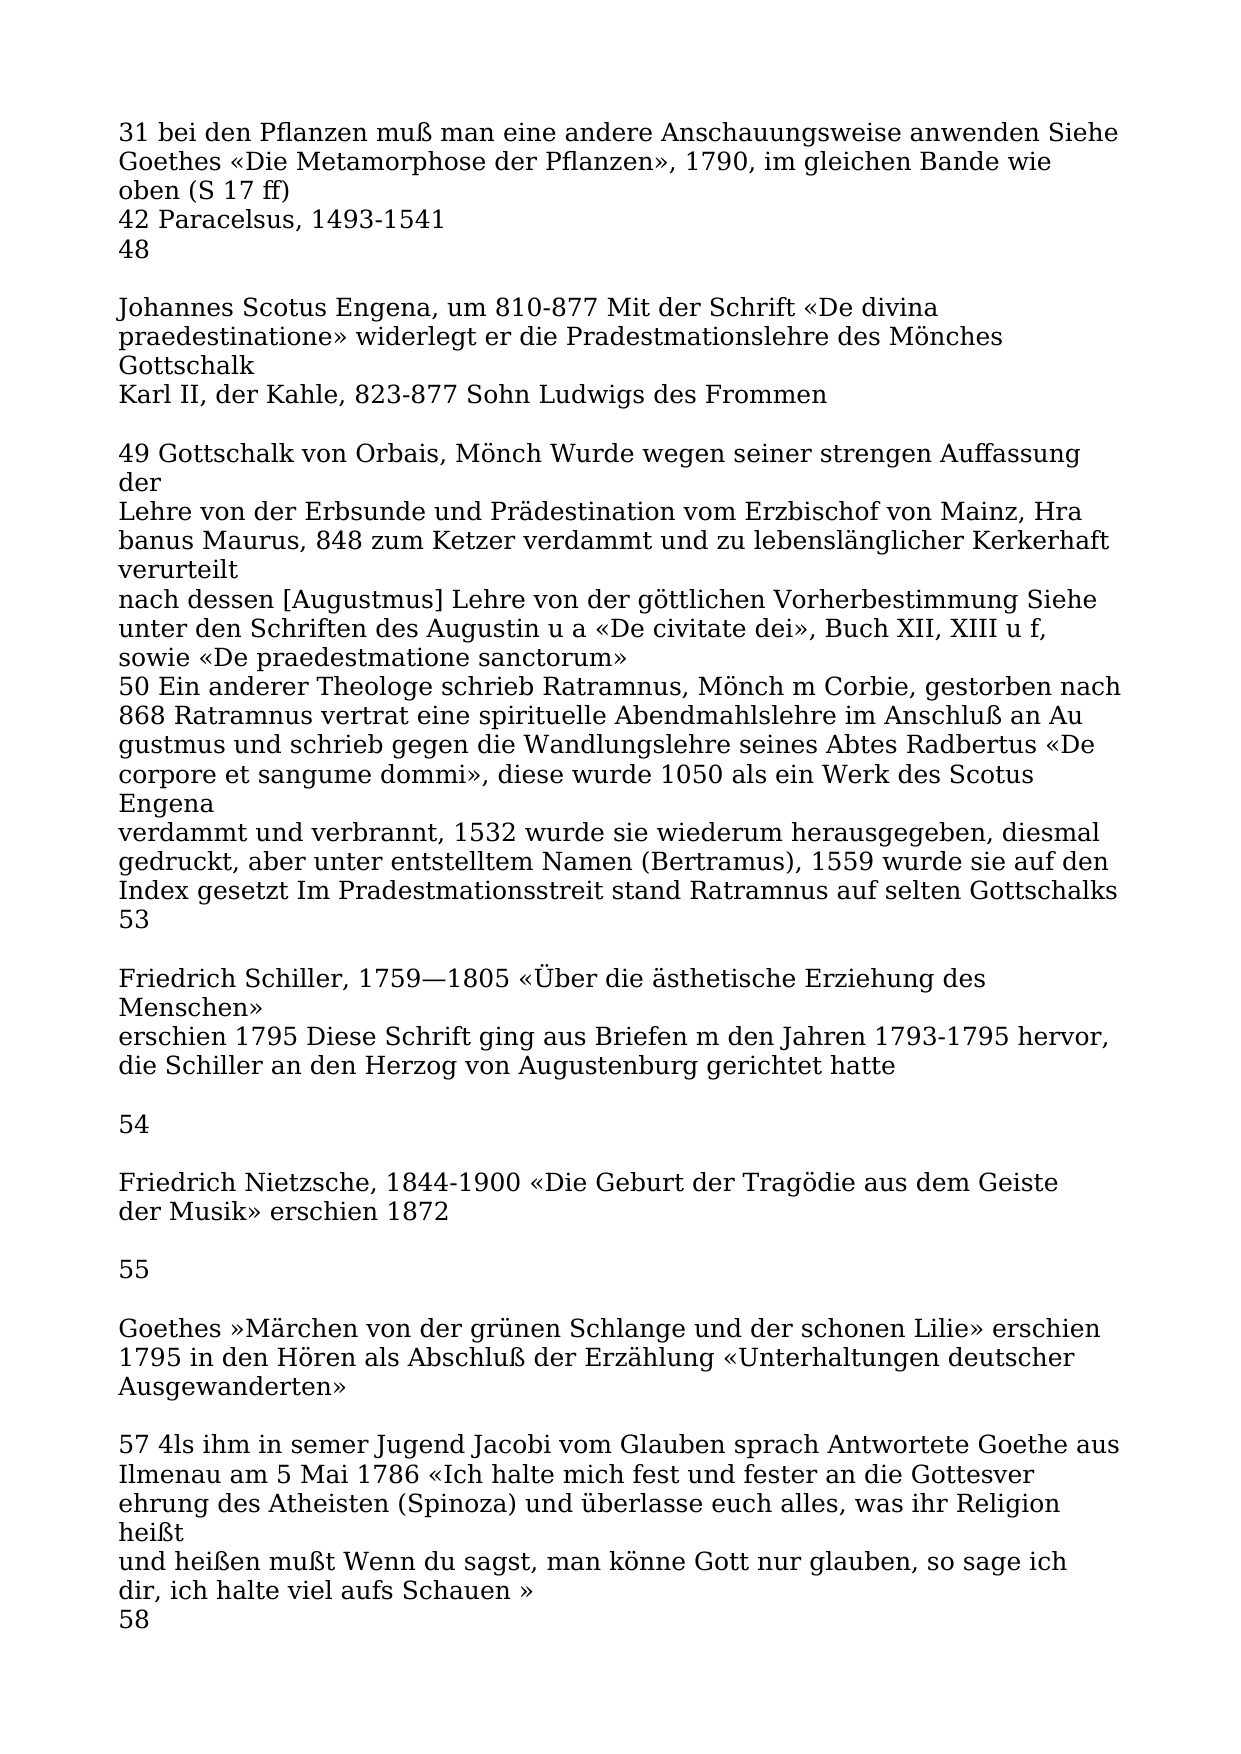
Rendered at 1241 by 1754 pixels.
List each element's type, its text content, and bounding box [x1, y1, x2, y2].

text der Musik» erschien 1872 [118, 1197, 1122, 1226]
text oben (S 17 ff) [118, 176, 1122, 206]
text 42 Paracelsus, 1493-1541 [118, 206, 1122, 235]
text corpore et sangume dommi», diese wurde 1050 als ein Werk des Scotus Engena [118, 760, 1122, 818]
text Friedrich Nietzsche, 1844-1900 «Die Geburt der Tragödie aus dem Geiste [118, 1168, 1122, 1197]
text Goethes «Die Metamorphose der Pflanzen», 1790, im gleichen Bande wie [118, 147, 1122, 176]
text 868 Ratramnus vertrat eine spirituelle Abendmahlslehre im Anschluß an Au gustmus und schrieb gegen die Wandlungslehre seines Abtes Radbertus «De [118, 701, 1122, 760]
text und heißen mußt Wenn du sagst, man könne Gott nur glauben, so sage ich [118, 1547, 1122, 1576]
text unter den Schriften des Augustin u a «De civitate dei», Buch XII, XIII u f, [118, 614, 1122, 643]
text Johannes Scotus Engena, um 810-877 Mit der Schrift «De divina praedestinatione» widerlegt er die Pradestmationslehre des Mönches Gottschalk [118, 293, 1122, 381]
text Karl II, der Kahle, 823-877 Sohn Ludwigs des Frommen [118, 381, 1122, 410]
text erschien 1795 Diese Schrift ging aus Briefen m den Jahren 1793-1795 hervor, [118, 1022, 1122, 1051]
text dir, ich halte viel aufs Schauen » [118, 1576, 1122, 1606]
text verdammt und verbrannt, 1532 wurde sie wiederum herausgegeben, diesmal [118, 818, 1122, 847]
text Ilmenau am 5 Mai 1786 «Ich halte mich fest und fester an die Gottesver ehrung des Atheisten (Spinoza) und überlasse euch alles, was ihr Religion heißt [118, 1460, 1122, 1547]
text Goethes »Märchen von der grünen Schlange und der schonen Lilie» erschien [118, 1314, 1122, 1343]
text Index gesetzt Im Pradestmationsstreit stand Ratramnus auf selten Gottschalks [118, 876, 1122, 906]
text 1795 in den Hören als Abschluß der Erzählung «Unterhaltungen deutscher [118, 1343, 1122, 1372]
text Ausgewanderten» [118, 1372, 1122, 1401]
text die Schiller an den Herzog von Augustenburg gerichtet hatte [118, 1051, 1122, 1081]
text Friedrich Schiller, 1759—1805 «Über die ästhetische Erziehung des Menschen» [118, 964, 1122, 1022]
text verurteilt [118, 556, 1122, 585]
text sowie «De praedestmatione sanctorum» [118, 643, 1122, 672]
text 49 Gottschalk von Orbais, Mönch Wurde wegen seiner strengen Auffassung der [118, 439, 1122, 497]
text 53 [118, 906, 1122, 935]
text 55 [118, 1256, 1122, 1285]
text 31 bei den Pflanzen muß man eine andere Anschauungsweise anwenden Siehe [118, 118, 1122, 147]
text nach dessen [Augustmus] Lehre von der göttlichen Vorherbestimmung Siehe [118, 585, 1122, 614]
text 57 4ls ihm in semer Jugend Jacobi vom Glauben sprach Antwortete Goethe aus [118, 1431, 1122, 1460]
text 54 [118, 1110, 1122, 1139]
text 58 [118, 1606, 1122, 1635]
text Lehre von der Erbsunde und Prädestination vom Erzbischof von Mainz, Hra banus Maurus, 848 zum Ketzer verdammt und zu lebenslänglicher Kerkerhaft [118, 497, 1122, 556]
text 50 Ein anderer Theologe schrieb Ratramnus, Mönch m Corbie, gestorben nach [118, 672, 1122, 701]
text 48 [118, 235, 1122, 264]
text gedruckt, aber unter entstelltem Namen (Bertramus), 1559 wurde sie auf den [118, 847, 1122, 876]
